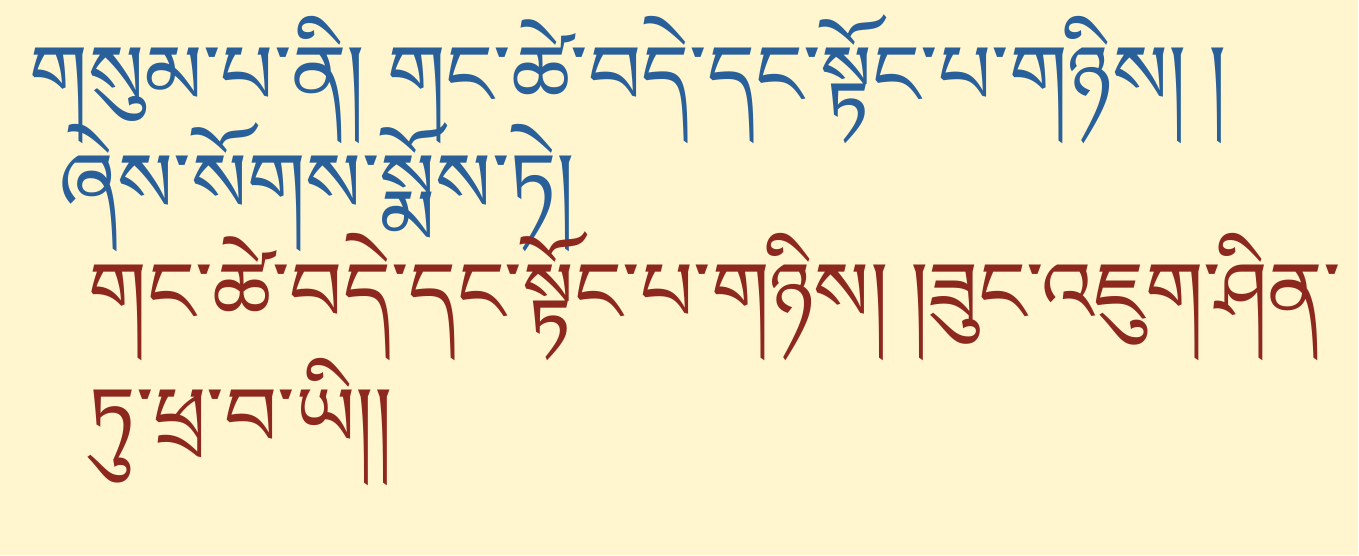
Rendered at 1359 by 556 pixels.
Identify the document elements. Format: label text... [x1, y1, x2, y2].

text གསུམ་པ་ནི། གང་ཚེ་བདེ་དང་སྟོང་པ་གཉིས། །ཞེས་སོགས་སྨོས་ཏེ། [29, 29, 1346, 247]
text གང་ཚེ་བདེ་དང་སྟོང་པ་གཉིས། །ཟུང་འཇུག་ཤིན་ཏུ་ཕྲ་བ་ཡི།། [88, 247, 1346, 480]
